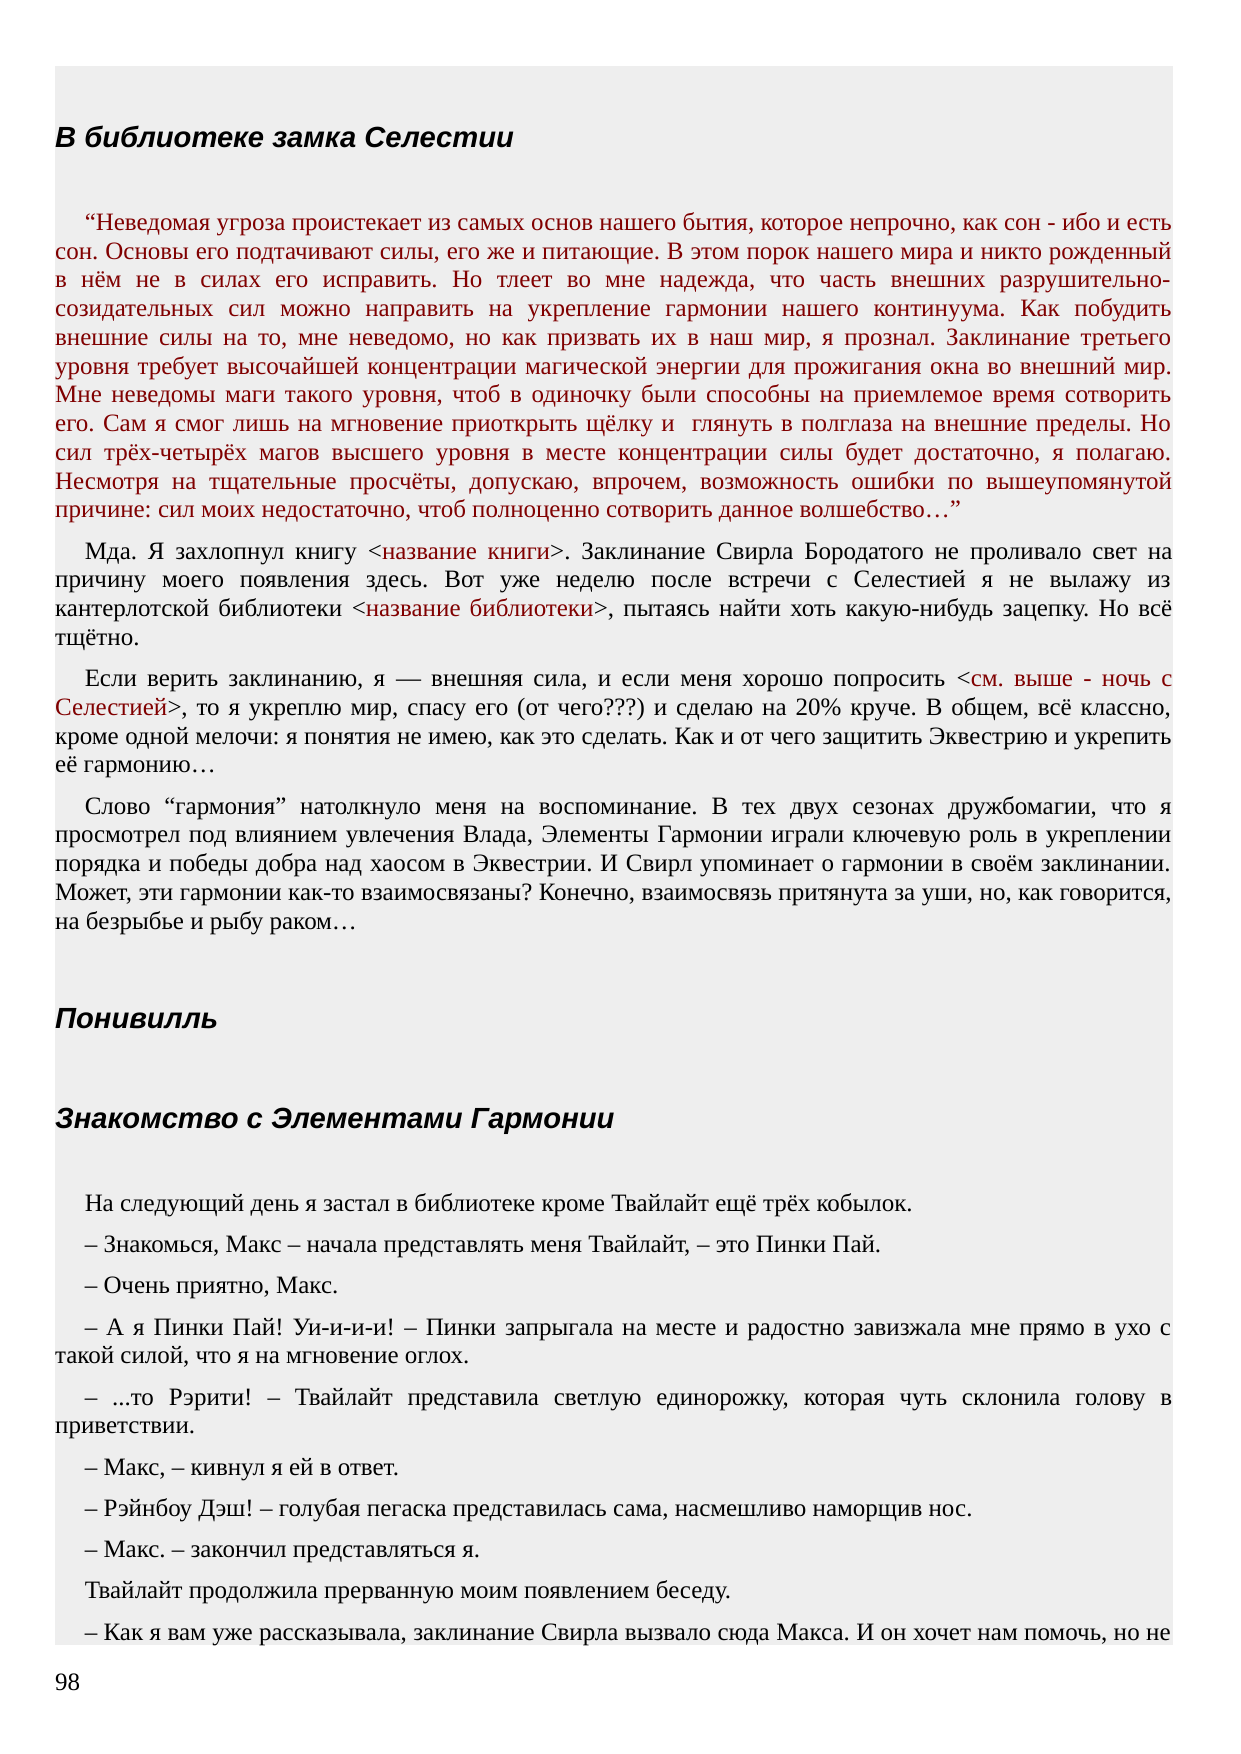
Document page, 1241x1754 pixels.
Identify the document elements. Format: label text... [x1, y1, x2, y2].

text Мда. Я захлопнул книгу <название книги>. Заклинание Свирла Бородатого не проливало свет на причину моего появления здесь. Вот уже неделю после встречи с Селестией я не вылажу из кантерлотской библиотеки <название библиотеки>, пытаясь найти хоть какую-нибудь зацепку. Но всё тщётно. [55, 536, 1173, 651]
text Слово “гармония” натолкнуло меня на воспоминание. В тех двух сезонах дружбомагии, что я просмотрел под влиянием увлечения Влада, Элементы Гармонии играли ключевую роль в укреплении порядка и победы добра над хаосом в Эквестрии. И Свирл упоминает о гармонии в своём заклинании. Может, эти гармонии как-то взаимосвязаны? Конечно, взаимосвязь притянута за уши, но, как говорится, на безрыбье и рыбу раком… [55, 791, 1173, 934]
text На следующий день я застал в библиотеке кроме Твайлайт ещё трёх кобылок. [55, 1188, 1173, 1217]
text – Макс, – кивнул я ей в ответ. [55, 1452, 1173, 1480]
text Твайлайт продолжила прерванную моим появлением беседу. [55, 1575, 1173, 1604]
text – Рэйнбоу Дэш! – голубая пегаска представилась сама, насмешливо наморщив нос. [55, 1493, 1173, 1522]
text “Неведомая угроза проистекает из самых основ нашего бытия, которое непрочно, как сон - ибо и есть сон. Основы его подтачивают силы, его же и питающие. В этом порок нашего мира и никто рожденный в нём не в силах его исправить. Но тлеет во мне надежда, что часть внешних разрушительно-созидательных сил можно направить на укрепление гармонии нашего континуума. Как побудить внешние силы на то, мне неведомо, но как призвать их в наш мир, я прознал. Заклинание третьего уровня требует высочайшей концентрации магической энергии для прожигания окна во внешний мир. Мне неведомы маги такого уровня, чтоб в одиночку были способны на приемлемое время сотворить его. Сам я смог лишь на мгновение приоткрыть щёлку и глянуть в полглаза на внешние пределы. Но сил трёх-четырёх магов высшего уровня в месте концентрации силы будет достаточно, я полагаю. Несмотря на тщательные просчёты, допускаю, впрочем, возможность ошибки по вышеупомянутой причине: сил моих недостаточно, чтоб полноценно сотворить данное волшебство…” [55, 207, 1173, 523]
subtitle Знакомство с Элементами Гармонии [55, 1101, 1173, 1134]
subtitle Понивилль [55, 1001, 1173, 1034]
text – Макс. – закончил представляться я. [55, 1534, 1173, 1563]
text Если верить заклинанию, я — внешняя сила, и если меня хорошо попросить <см. выше - ночь с Селестией>, то я укреплю мир, спасу его (от чего???) и сделаю на 20% круче. В общем, всё классно, кроме одной мелочи: я понятия не имею, как это сделать. Как и от чего защитить Эквестрию и укрепить её гармонию… [55, 663, 1173, 778]
subtitle В библиотеке замка Селестии [55, 120, 1173, 153]
text – Очень приятно, Макс. [55, 1270, 1173, 1299]
text – А я Пинки Пай! Уи-и-и-и! – Пинки запрыгала на месте и радостно завизжала мне прямо в ухо с такой силой, что я на мгновение оглох. [55, 1312, 1173, 1369]
text – Знакомься, Макс – начала представлять меня Твайлайт, – это Пинки Пай. [55, 1229, 1173, 1258]
text – ...то Рэрити! – Твайлайт представила светлую единорожку, которая чуть склонила голову в приветствии. [55, 1382, 1173, 1439]
text – Как я вам уже рассказывала, заклинание Свирла вызвало сюда Макса. И он хочет нам помочь, но не [55, 1617, 1173, 1645]
